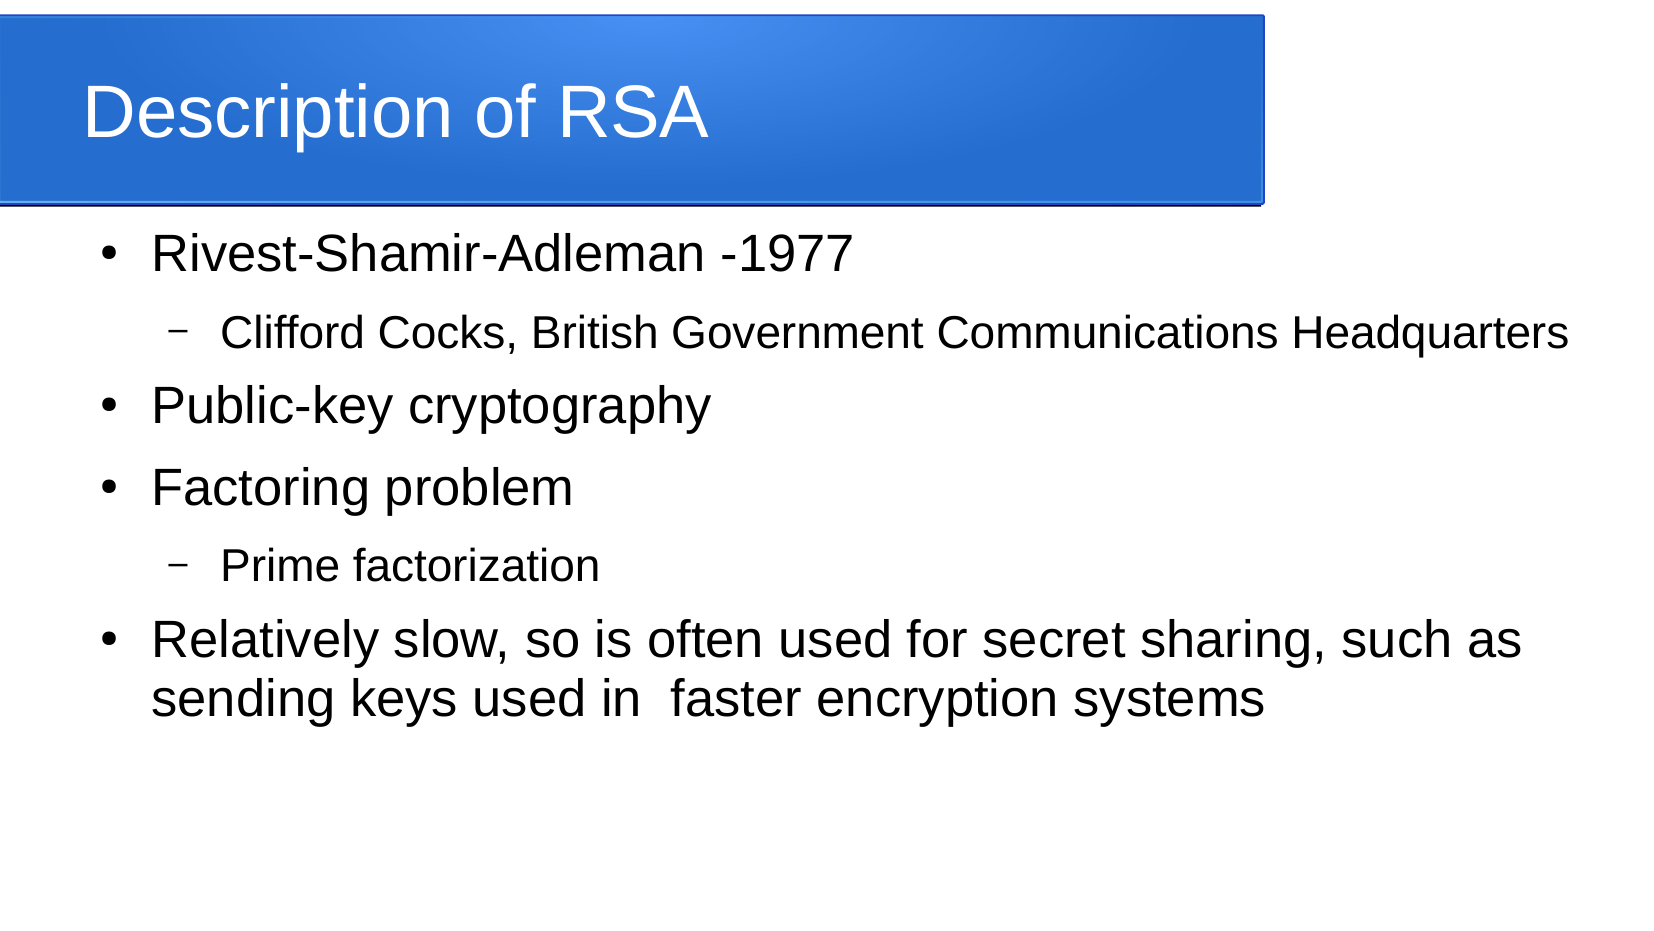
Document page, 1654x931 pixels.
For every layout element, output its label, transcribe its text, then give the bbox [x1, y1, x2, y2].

title Description of RSA [82, 35, 1235, 189]
list Rivest-Shamir-Adleman -1977 Clifford Cocks, British Government Communications Headquarters Public-key cryptography Factoring problem Prime factorization Relatively slow, so is often used for secret sharing, such as sending keys used in faster encryption systems [82, 224, 1571, 764]
